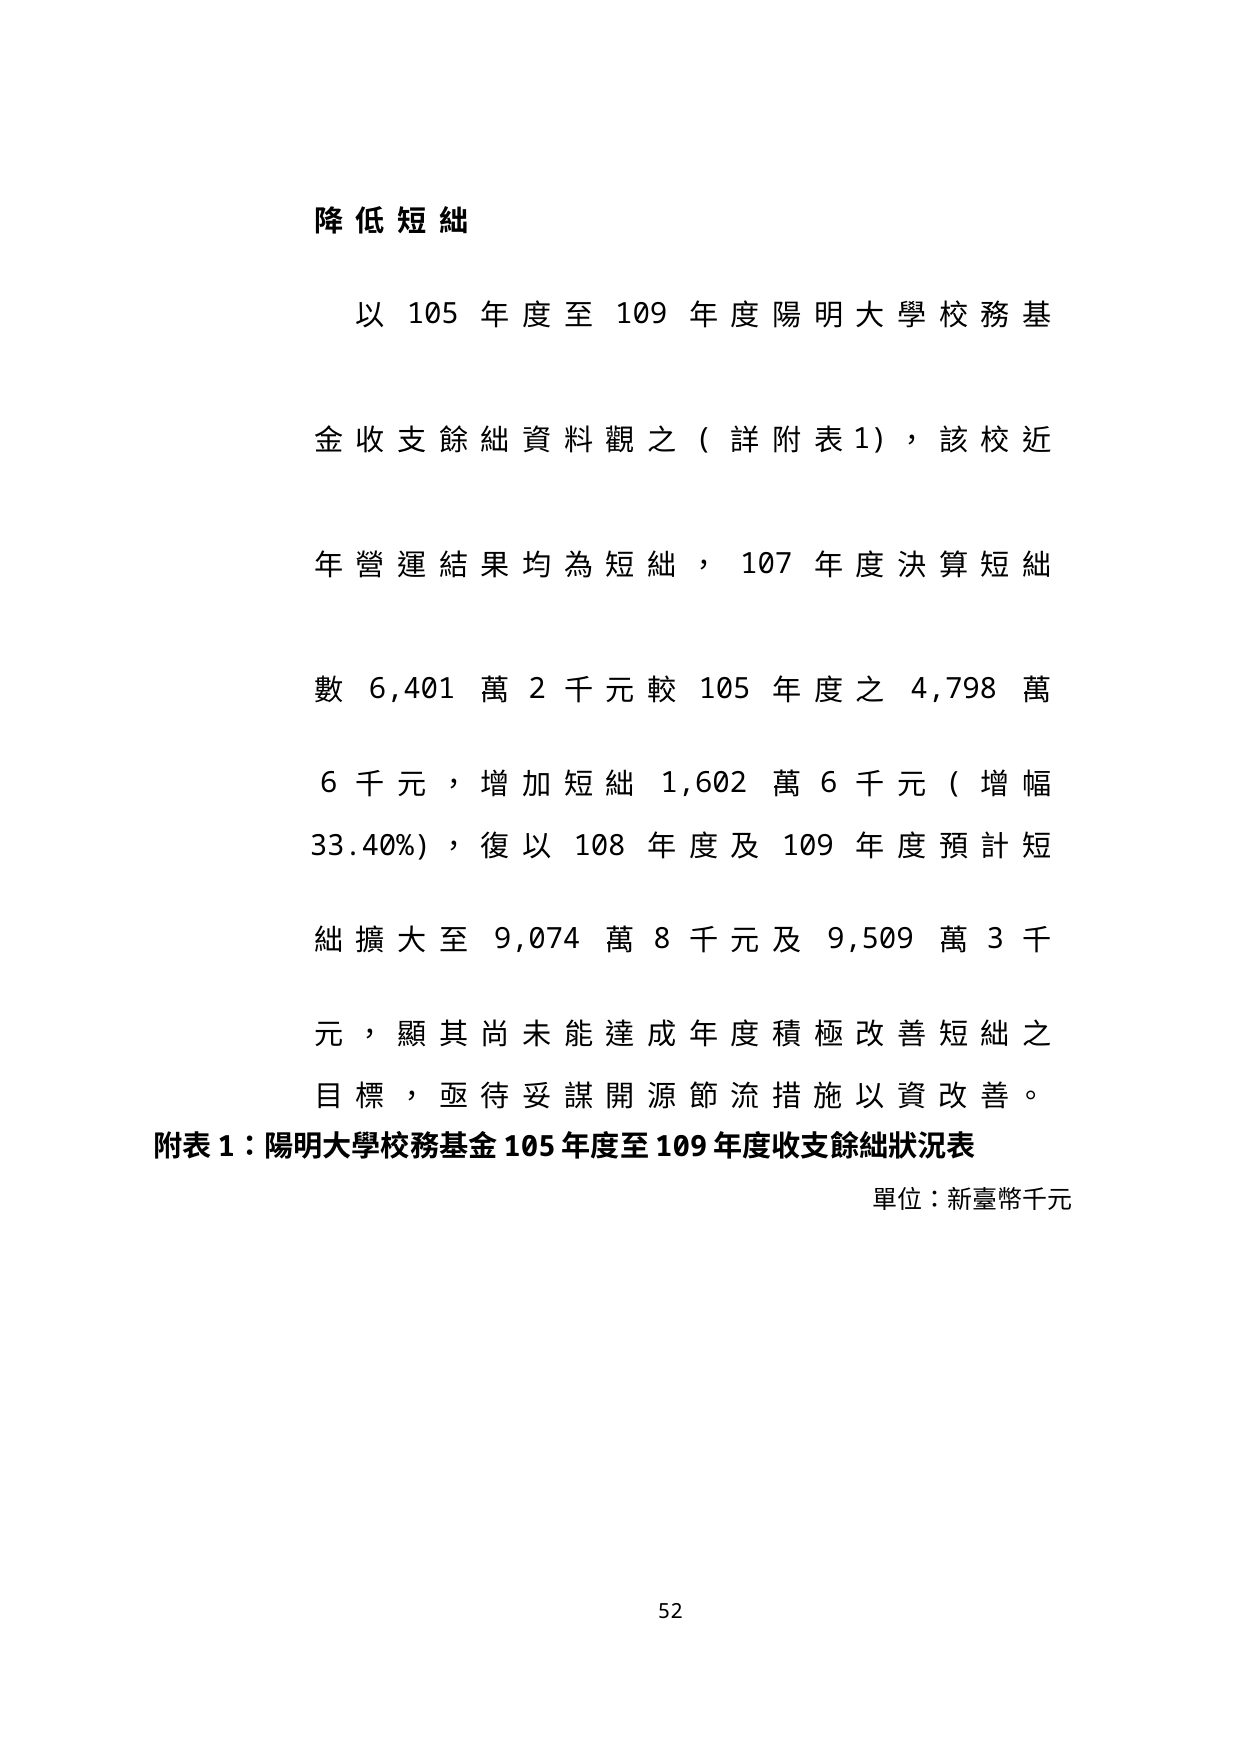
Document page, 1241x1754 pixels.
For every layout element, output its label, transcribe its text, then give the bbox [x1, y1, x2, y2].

text 降低短絀 [242, 177, 1058, 240]
text 以105年度至109年度陽明大學校務基金收支餘絀資料觀之(詳附表1)，該校近年營運結果均為短絀，107年度決算短絀數6,401萬2千元較105年度之4,798萬6千元，增加短絀1,602萬6千元(增幅33.40%)，復以108年度及109年度預計短絀擴大至9,074萬8千元及9,509萬3千元，顯其尚未能達成年度積極改善短絀之目標，亟待妥謀開源節流措施以資改善。 [271, 240, 1058, 1115]
text 附表1：陽明大學校務基金105年度至109年度收支餘絀狀況表 [153, 1115, 1072, 1167]
text 單位：新臺幣千元 [153, 1167, 1072, 1219]
